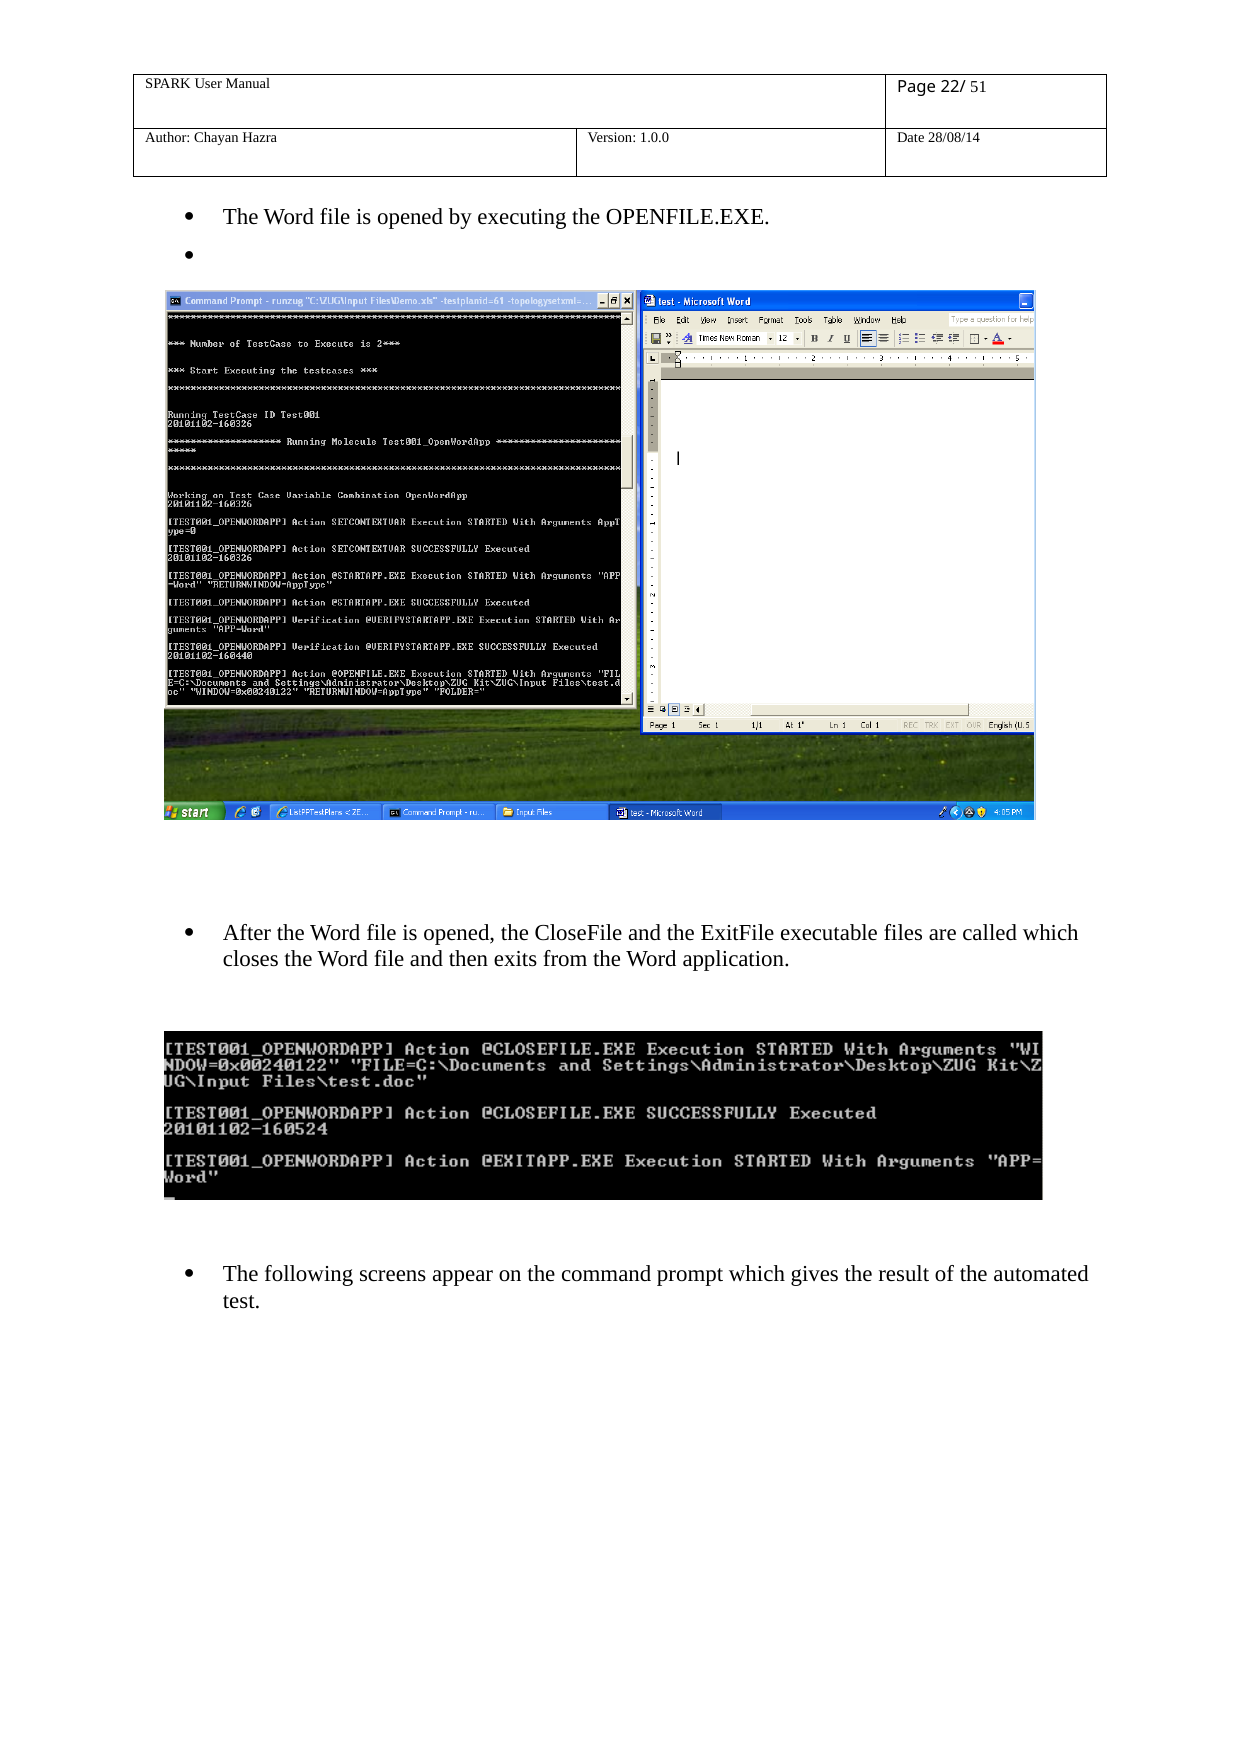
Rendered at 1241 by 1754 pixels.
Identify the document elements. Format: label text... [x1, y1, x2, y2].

list After the Word file is opened, the CloseFile and the ExitFile executable files are called which closes the Word file and then exits from the Word application. [185, 919, 1092, 971]
list The following screens appear on the command prompt which gives the result of the automated test. [185, 1260, 1092, 1313]
picture [164, 290, 1036, 820]
list The Word file is opened by executing the OPENFILE.EXE. [185, 203, 1092, 229]
picture [164, 1031, 1044, 1200]
